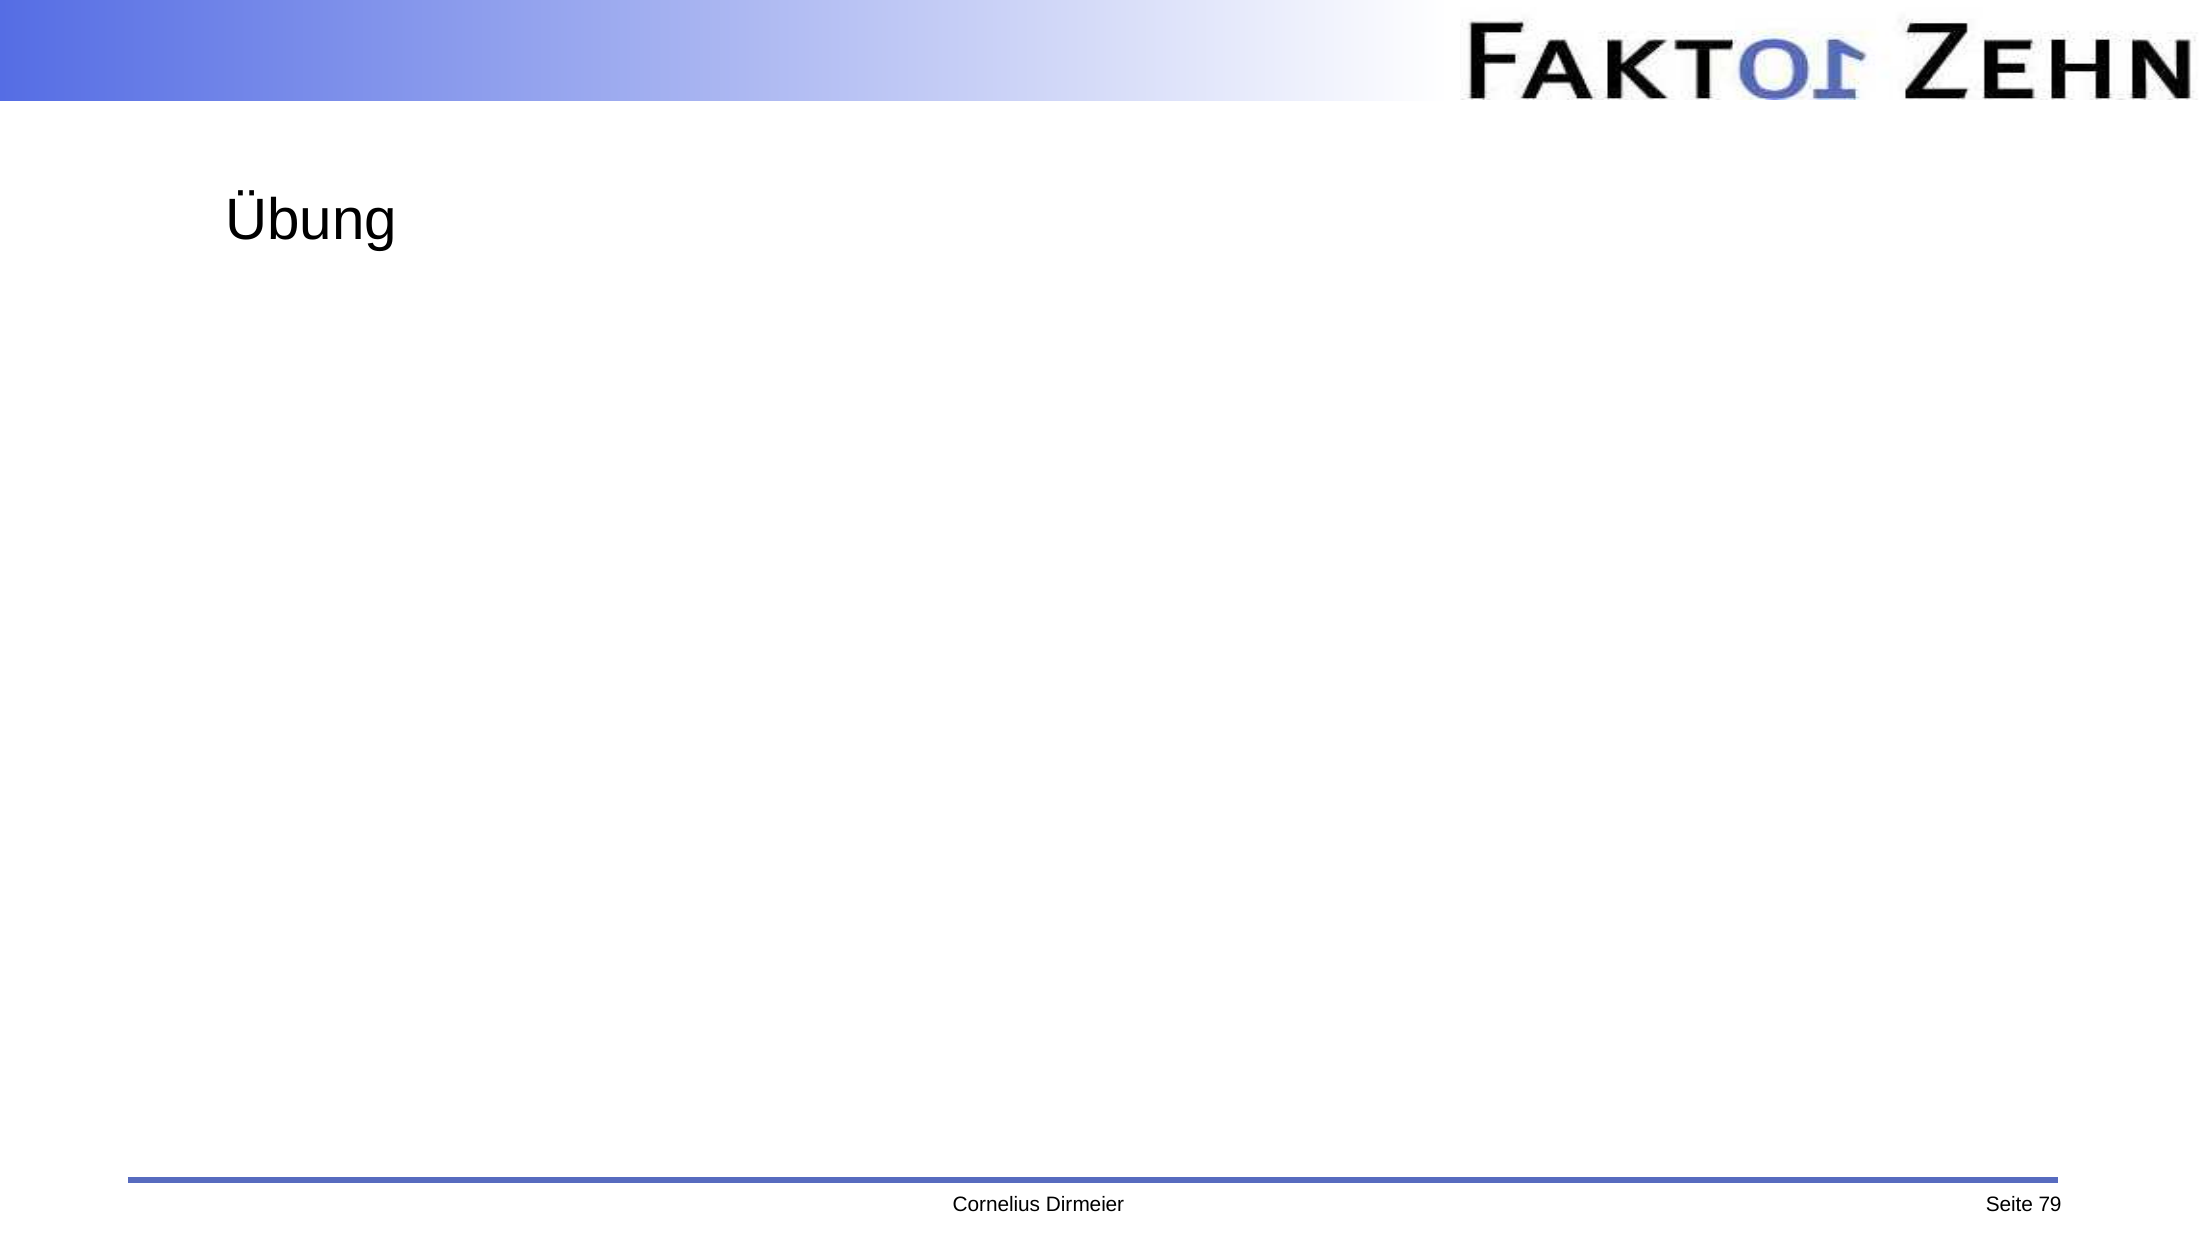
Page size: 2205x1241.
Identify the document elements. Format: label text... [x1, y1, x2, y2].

picture [1460, 7, 2202, 100]
title Übung [225, 142, 1981, 296]
